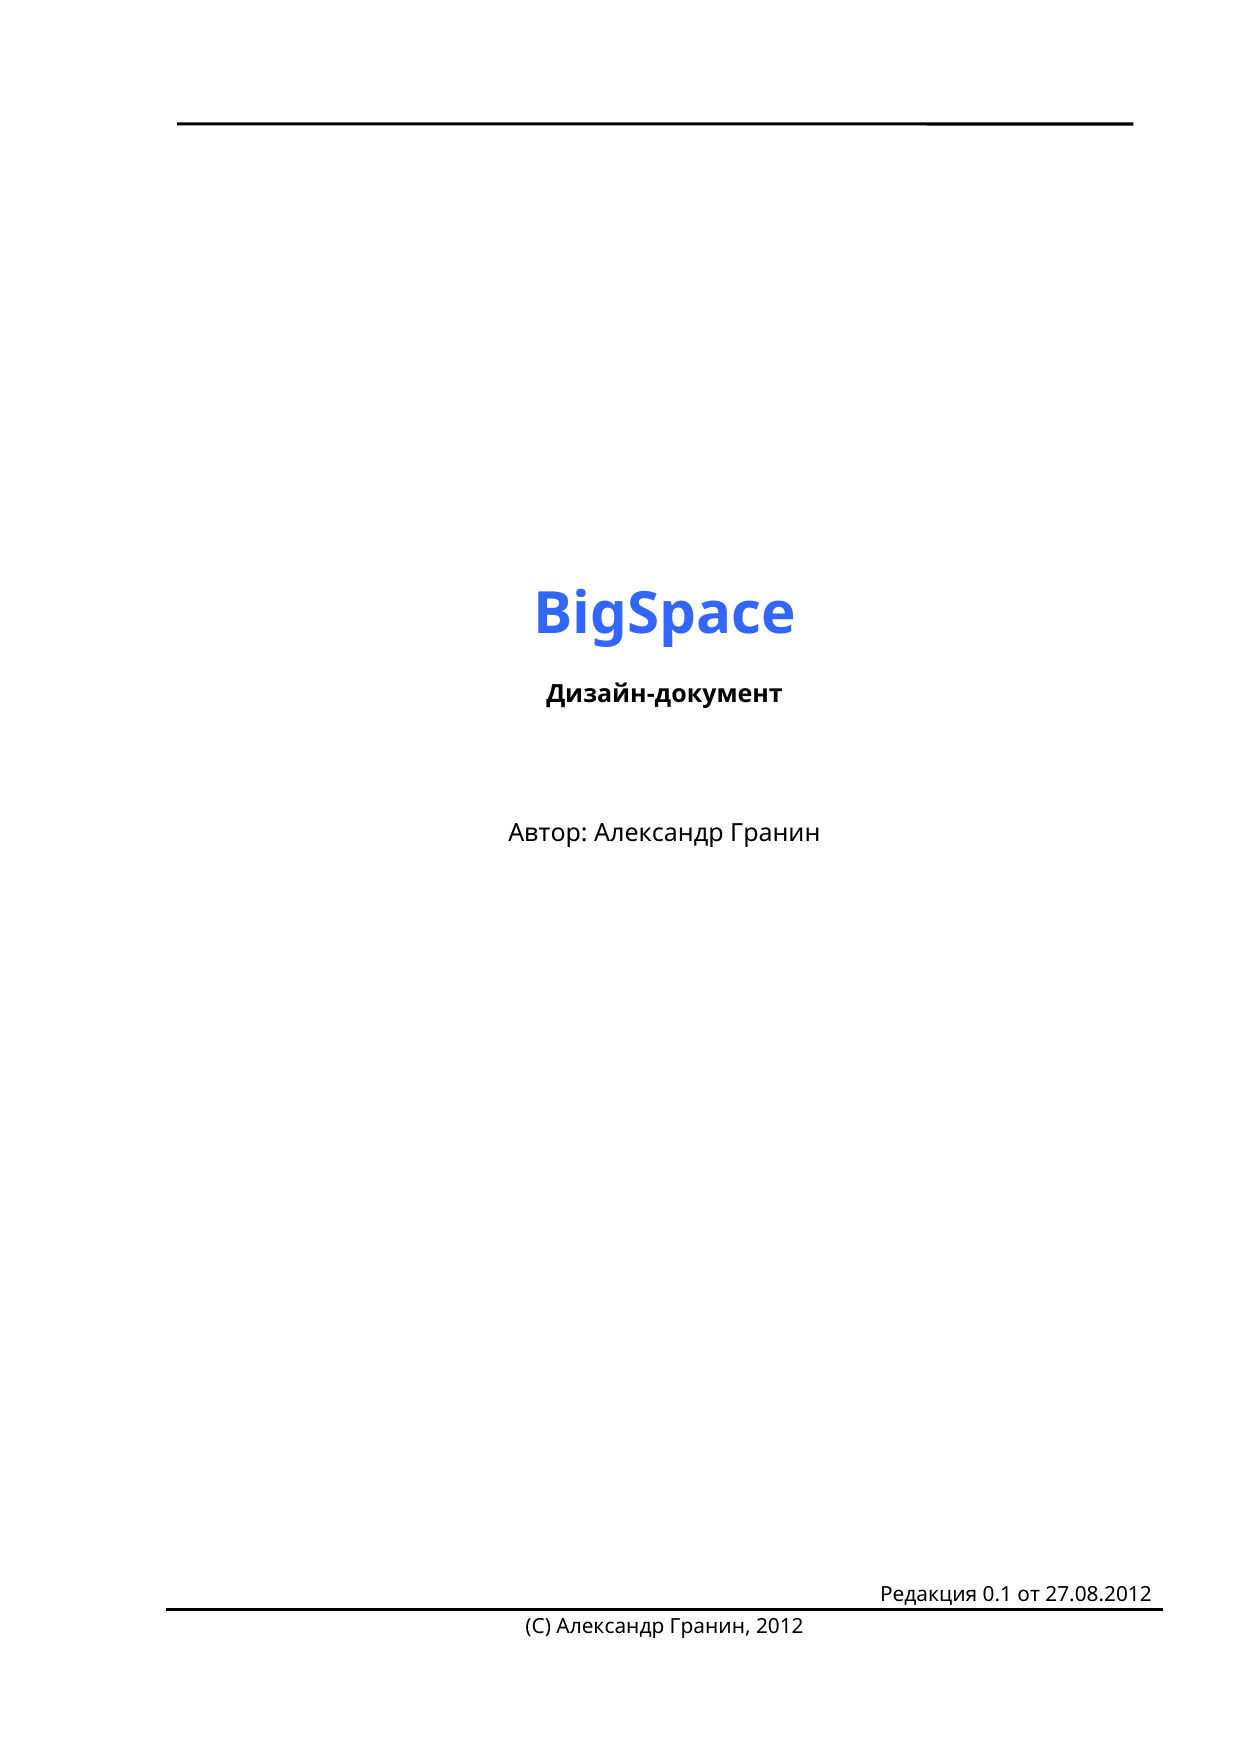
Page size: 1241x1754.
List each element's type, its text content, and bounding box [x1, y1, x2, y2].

table_cell BigSpace [166, 558, 1163, 663]
table_cell [166, 273, 1163, 558]
table_header [166, 143, 1163, 272]
table_cell Дизайн-документ Автор: Александр Гранин [166, 663, 1163, 862]
